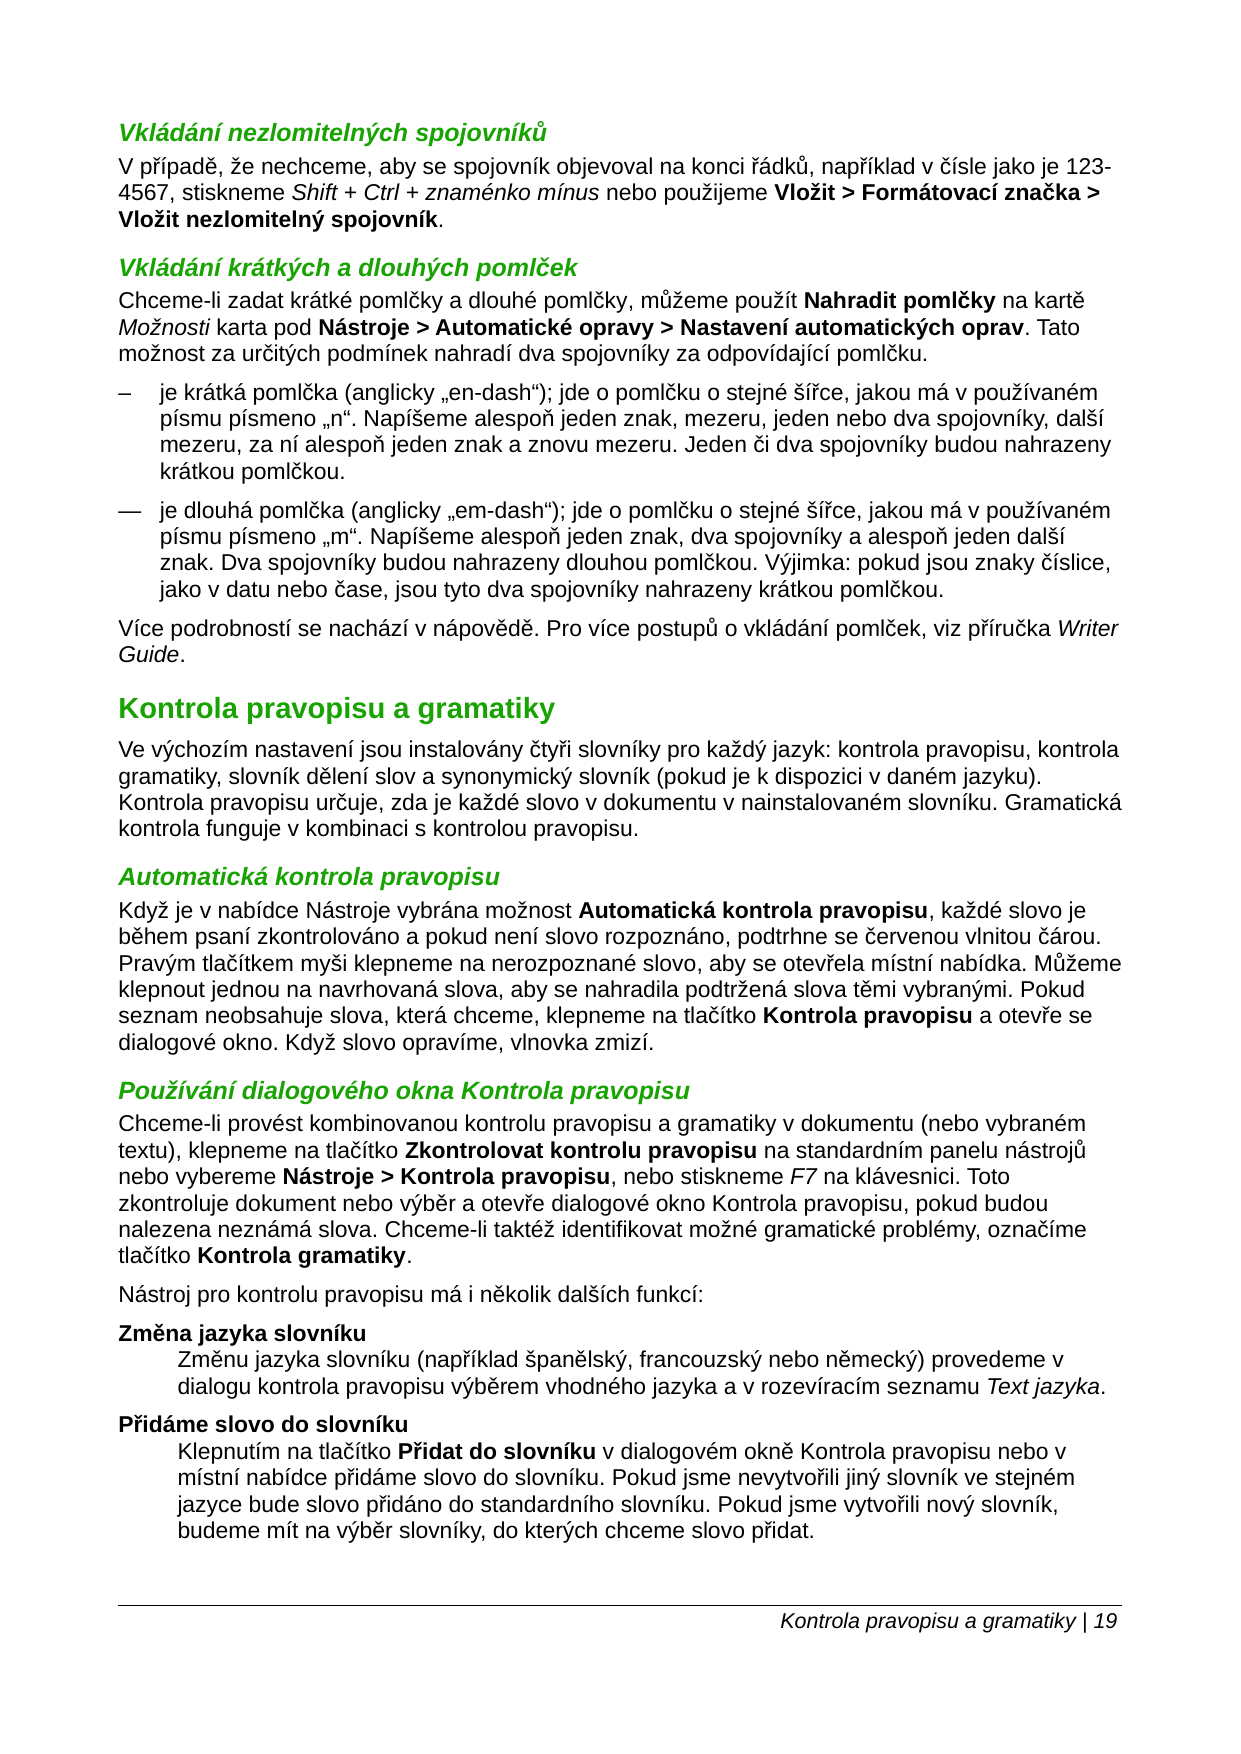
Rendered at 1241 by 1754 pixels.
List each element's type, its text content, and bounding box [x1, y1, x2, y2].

subtitle Vkládání krátkých a dlouhých pomlček [118, 252, 1122, 281]
text Chceme-li zadat krátké pomlčky a dlouhé pomlčky, můžeme použít Nahradit pomlčky na kartě Možnosti karta pod Nástroje > Automatické opravy > Nastavení automatických oprav. Tato možnost za určitých podmínek nahradí dva spojovníky za odpovídající pomlčku. [118, 287, 1122, 366]
text — je dlouhá pomlčka (anglicky „em-dash“); jde o pomlčku o stejné šířce, jakou má v používaném písmu písmeno „m“. Napíšeme alespoň jeden znak, dva spojovníky a alespoň jeden další znak. Dva spojovníky budou nahrazeny dlouhou pomlčkou. Výjimka: pokud jsou znaky číslice, jako v datu nebo čase, jsou tyto dva spojovníky nahrazeny krátkou pomlčkou. [118, 497, 1122, 602]
text Změnu jazyka slovníku (například španělský, francouzský nebo německý) provedeme v dialogu kontrola pravopisu výběrem vhodného jazyka a v rozevíracím seznamu Text jazyka. [177, 1346, 1122, 1399]
subtitle Vkládání nezlomitelných spojovníků [118, 118, 1122, 147]
text Když je v nabídce Nástroje vybrána možnost Automatická kontrola pravopisu, každé slovo je během psaní zkontrolováno a pokud není slovo rozpoznáno, podtrhne se červenou vlnitou čárou. Pravým tlačítkem myši klepneme na nerozpoznané slovo, aby se otevřela místní nabídka. Můžeme klepnout jednou na navrhovaná slova, aby se nahradila podtržená slova těmi vybranými. Pokud seznam neobsahuje slova, která chceme, klepneme na tlačítko Kontrola pravopisu a otevře se dialogové okno. Když slovo opravíme, vlnovka zmizí. [118, 897, 1122, 1055]
text Chceme-li provést kombinovanou kontrolu pravopisu a gramatiky v dokumentu (nebo vybraném textu), klepneme na tlačítko Zkontrolovat kontrolu pravopisu na standardním panelu nástrojů nebo vybereme Nástroje > Kontrola pravopisu, nebo stiskneme F7 na klávesnici. Toto zkontroluje dokument nebo výběr a otevře dialogové okno Kontrola pravopisu, pokud budou nalezena neznámá slova. Chceme-li taktéž identifikovat možné gramatické problémy, označíme tlačítko Kontrola gramatiky. [118, 1110, 1122, 1268]
text Změna jazyka slovníku [118, 1320, 1122, 1346]
text – je krátká pomlčka (anglicky „en-dash“); jde o pomlčku o stejné šířce, jakou má v používaném písmu písmeno „n“. Napíšeme alespoň jeden znak, mezeru, jeden nebo dva spojovníky, další mezeru, za ní alespoň jeden znak a znovu mezeru. Jeden či dva spojovníky budou nahrazeny krátkou pomlčkou. [118, 379, 1122, 484]
text Ve výchozím nastavení jsou instalovány čtyři slovníky pro každý jazyk: kontrola pravopisu, kontrola gramatiky, slovník dělení slov a synonymický slovník (pokud je k dispozici v daném jazyku). Kontrola pravopisu určuje, zda je každé slovo v dokumentu v nainstalovaném slovníku. Gramatická kontrola funguje v kombinaci s kontrolou pravopisu. [118, 736, 1122, 842]
text V případě, že nechceme, aby se spojovník objevoval na konci řádků, například v čísle jako je 123-4567, stiskneme Shift + Ctrl + znaménko mínus nebo použijeme Vložit > Formátovací značka > Vložit nezlomitelný spojovník. [118, 153, 1122, 232]
text Klepnutím na tlačítko Přidat do slovníku v dialogovém okně Kontrola pravopisu nebo v místní nabídce přidáme slovo do slovníku. Pokud jsme nevytvořili jiný slovník ve stejném jazyce bude slovo přidáno do standardního slovníku. Pokud jsme vytvořili nový slovník, budeme mít na výběr slovníky, do kterých chceme slovo přidat. [177, 1438, 1122, 1543]
subtitle Automatická kontrola pravopisu [118, 862, 1122, 891]
text Přidáme slovo do slovníku [118, 1411, 1122, 1438]
text Nástroj pro kontrolu pravopisu má i několik dalších funkcí: [118, 1281, 1122, 1307]
subtitle Používání dialogového okna Kontrola pravopisu [118, 1076, 1122, 1104]
subtitle Kontrola pravopisu a gramatiky [118, 691, 1122, 724]
text Více podrobností se nachází v nápovědě. Pro více postupů o vkládání pomlček, viz příručka Writer Guide. [118, 614, 1122, 667]
